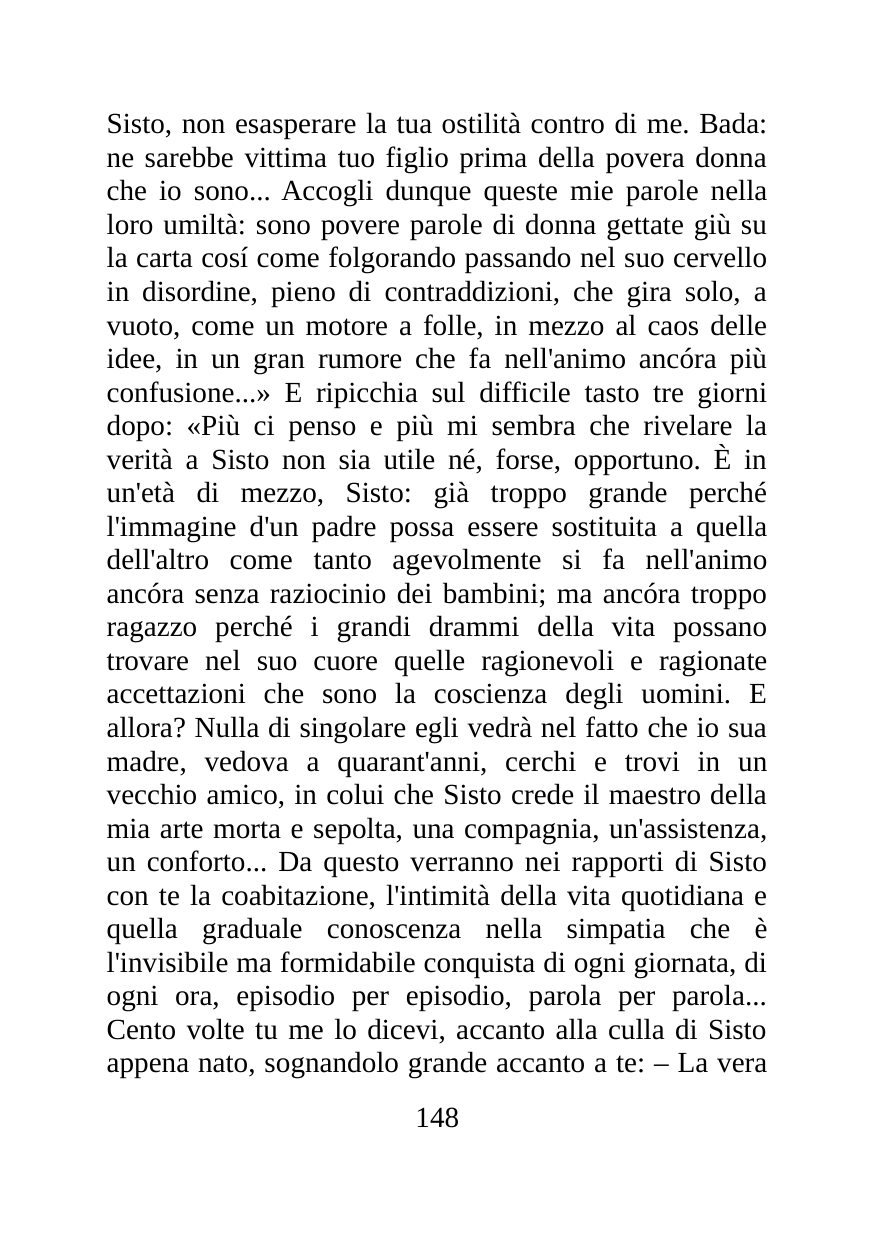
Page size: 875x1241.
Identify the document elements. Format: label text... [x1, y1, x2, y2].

text Sisto, non esasperare la tua ostilità contro di me. Bada: ne sarebbe vittima tuo figlio prima della povera donna che io sono... Accogli dunque queste mie parole nella loro umiltà: sono povere parole di donna gettate giù su la carta cosí come folgorando passando nel suo cervello in disordine, pieno di contraddizioni, che gira solo, a vuoto, come un motore a folle, in mezzo al caos delle idee, in un gran rumore che fa nell'animo ancóra più confusione...» E ripicchia sul difficile tasto tre giorni dopo: «Più ci penso e più mi sembra che rivelare la verità a Sisto non sia utile né, forse, opportuno. È in un'età di mezzo, Sisto: già troppo grande perché l'immagine d'un padre possa essere sostituita a quella dell'altro come tanto agevolmente si fa nell'animo ancóra senza raziocinio dei bambini; ma ancóra troppo ragazzo perché i grandi drammi della vita possano trovare nel suo cuore quelle ragionevoli e ragionate accettazioni che sono la coscienza degli uomini. E allora? Nulla di singolare egli vedrà nel fatto che io sua madre, vedova a quarant'anni, cerchi e trovi in un vecchio amico, in colui che Sisto crede il maestro della mia arte morta e sepolta, una compagnia, un'assistenza, un conforto... Da questo verranno nei rapporti di Sisto con te la coabitazione, l'intimità della vita quotidiana e quella graduale conoscenza nella simpatia che è l'invisibile ma formidabile conquista di ogni giornata, di ogni ora, episodio per episodio, parola per parola... Cento volte tu me lo dicevi, accanto alla culla di Sisto appena nato, sognandolo grande accanto a te: – La vera [106, 106, 768, 1079]
